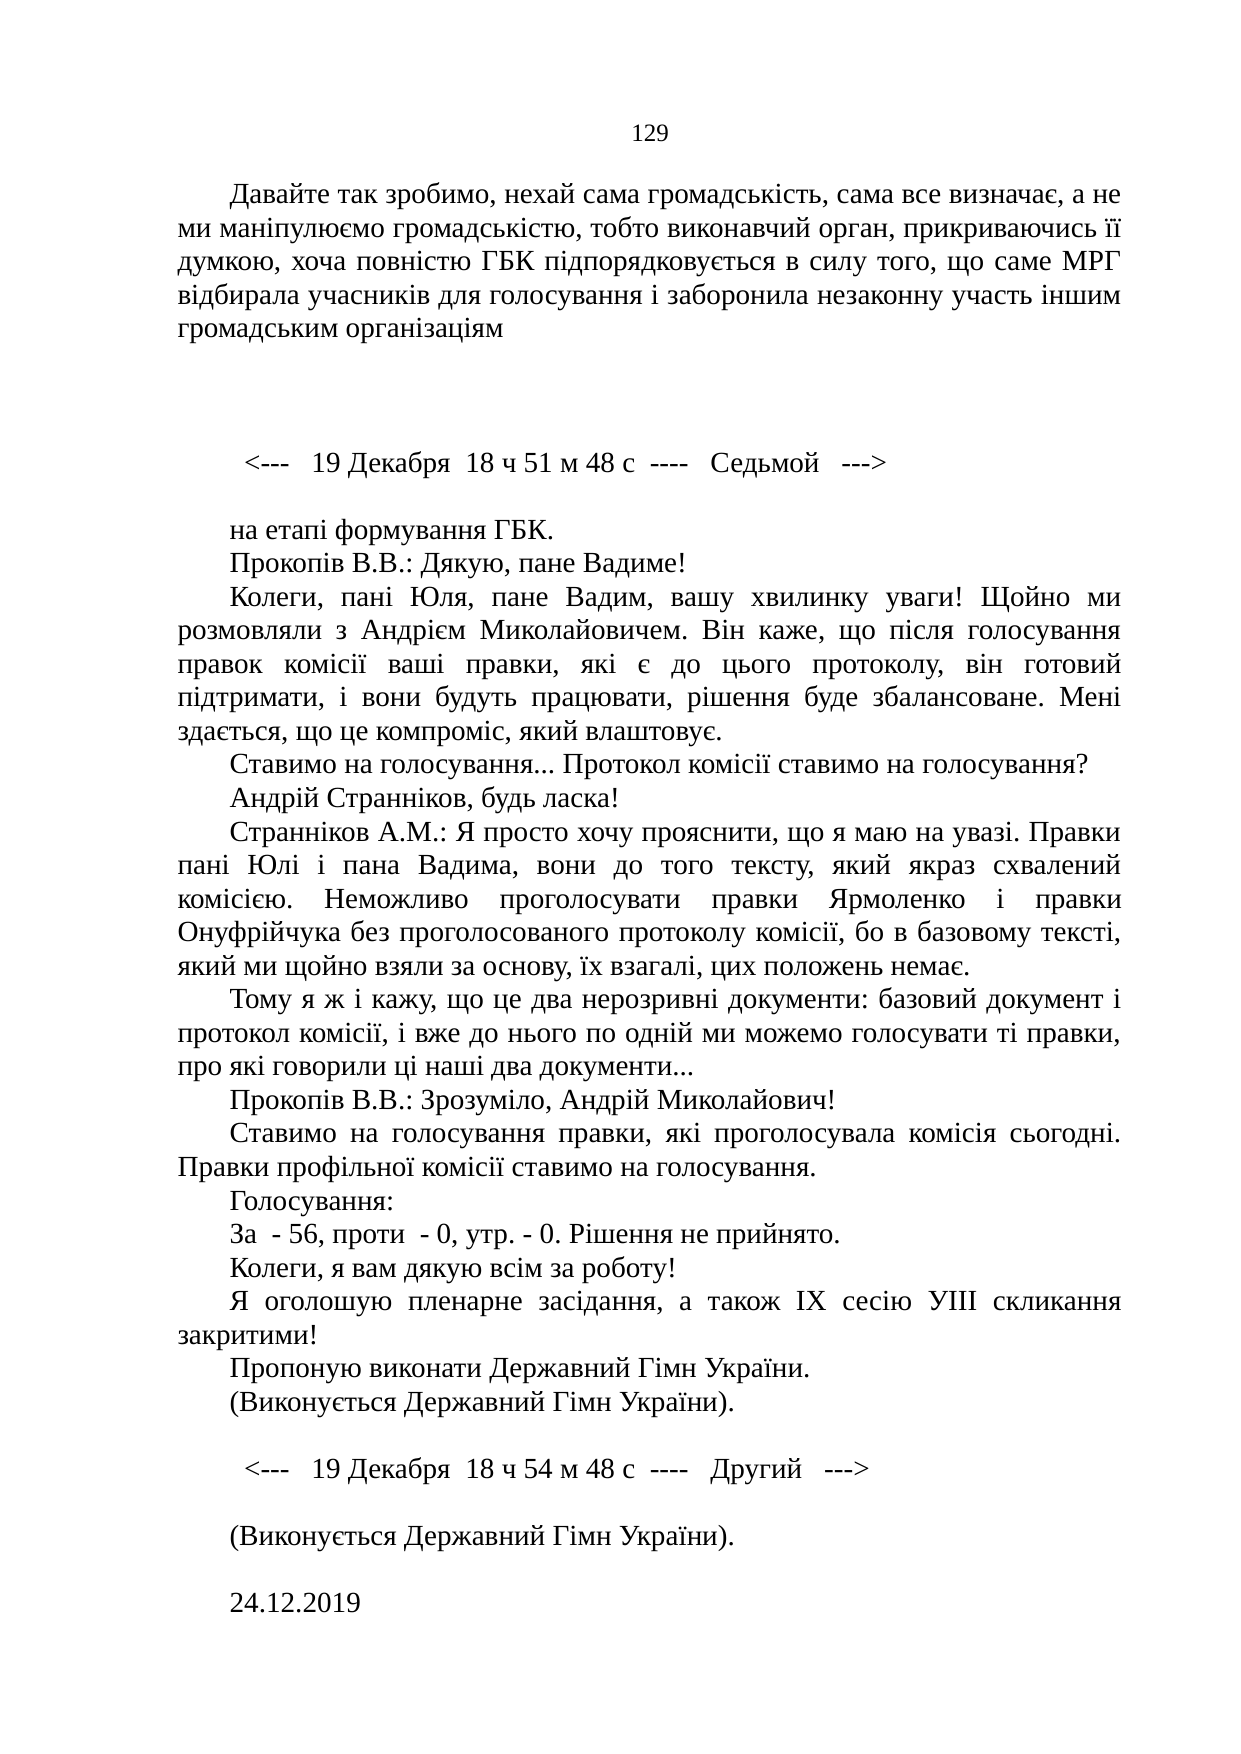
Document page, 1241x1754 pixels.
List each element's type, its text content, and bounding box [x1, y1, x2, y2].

text Прокопів В.В.: Дякую, пане Вадиме! [177, 545, 1122, 579]
text За - 56, проти - 0, утр. - 0. Рішення не прийнято. [177, 1216, 1122, 1250]
text Колеги, я вам дякую всім за роботу! [177, 1250, 1122, 1283]
text Пропоную виконати Державний Гімн України. [177, 1350, 1122, 1384]
text 24.12.2019 [177, 1585, 1122, 1619]
text Ставимо на голосування... Протокол комісії ставимо на голосування? [177, 747, 1122, 780]
text Давайте так зробимо, нехай сама громадськість, сама все визначає, а не ми маніпулюємо громадськістю, тобто виконавчий орган, прикриваючись її думкою, хоча повністю ГБК підпорядковується в силу того, що саме МРГ відбирала учасників для голосування і заборонила незаконну участь іншим громадським організаціям [177, 176, 1122, 344]
text <--- 19 Декабря 18 ч 54 м 48 с ---- Другий ---> [177, 1451, 1122, 1484]
text Андрій Странніков, будь ласка! [177, 780, 1122, 814]
text Ставимо на голосування правки, які проголосувала комісія сьогодні. Правки профільної комісії ставимо на голосування. [177, 1116, 1122, 1183]
text Тому я ж і кажу, що це два нерозривні документи: базовий документ і протокол комісії, і вже до нього по одній ми можемо голосувати ті правки, про які говорили ці наші два документи... [177, 981, 1122, 1082]
text Прокопів В.В.: Зрозуміло, Андрій Миколайович! [177, 1082, 1122, 1116]
text Голосування: [177, 1183, 1122, 1216]
text (Виконується Державний Гімн України). [177, 1518, 1122, 1552]
text на етапі формування ГБК. [177, 512, 1122, 545]
text <--- 19 Декабря 18 ч 51 м 48 с ---- Седьмой ---> [177, 445, 1122, 478]
text Я оголошую пленарне засідання, а також ІХ сесію УІІІ скликання закритими! [177, 1283, 1122, 1350]
text (Виконується Державний Гімн України). [177, 1384, 1122, 1417]
text Колеги, пані Юля, пане Вадим, вашу хвилинку уваги! Щойно ми розмовляли з Андрієм Миколайовичем. Він каже, що після голосування правок комісії ваші правки, які є до цього протоколу, він готовий підтримати, і вони будуть працювати, рішення буде збалансоване. Мені здається, що це компроміс, який влаштовує. [177, 579, 1122, 747]
text Странніков А.М.: Я просто хочу прояснити, що я маю на увазі. Правки пані Юлі і пана Вадима, вони до того тексту, який якраз схвалений комісією. Неможливо проголосувати правки Ярмоленко і правки Онуфрійчука без проголосованого протоколу комісії, бо в базовому тексті, який ми щойно взяли за основу, їх взагалі, цих положень немає. [177, 814, 1122, 981]
